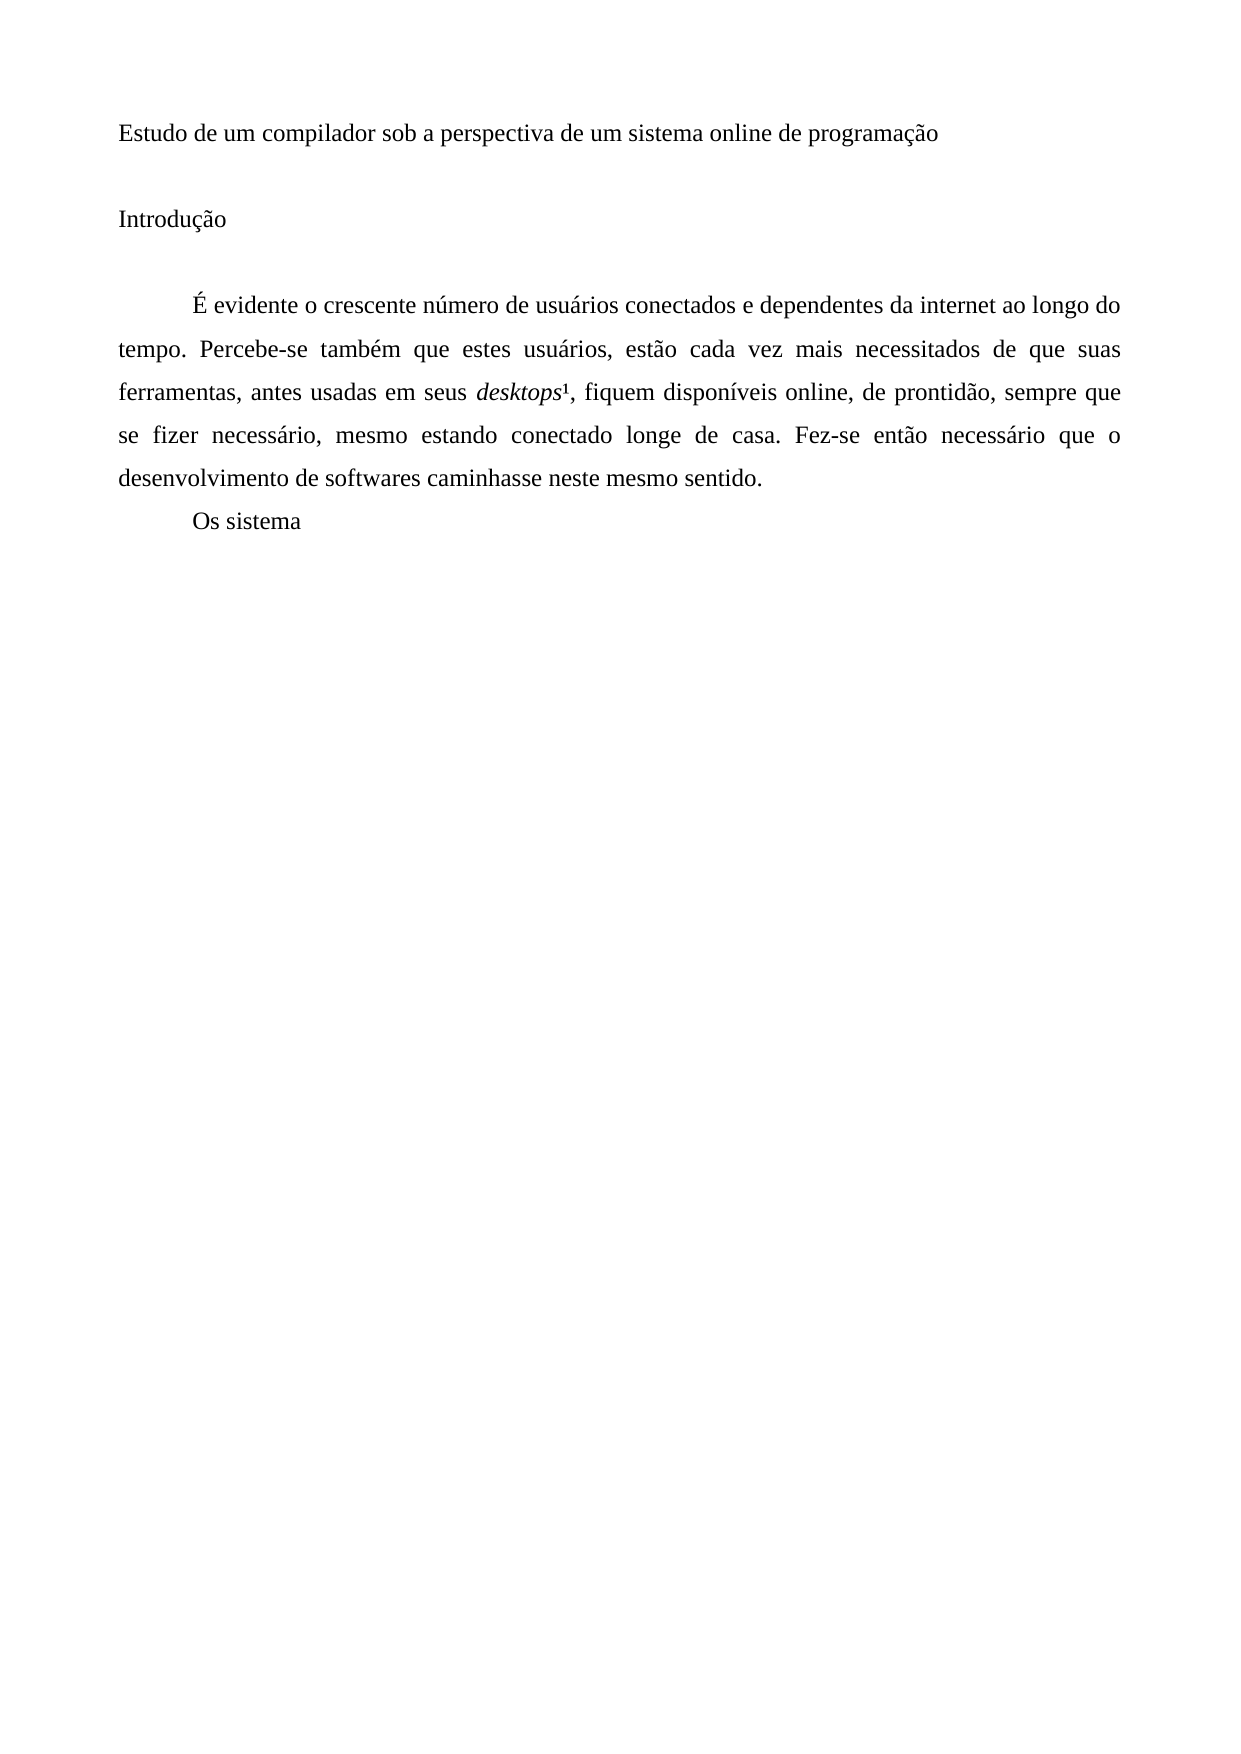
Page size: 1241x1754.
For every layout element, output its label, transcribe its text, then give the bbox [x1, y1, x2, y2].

text Introdução [118, 204, 1122, 233]
text É evidente o crescente número de usuários conectados e dependentes da internet ao longo do tempo. Percebe-se também que estes usuários, estão cada vez mais necessitados de que suas ferramentas, antes usadas em seus desktops¹, fiquem disponíveis online, de prontidão, sempre que se fizer necessário, mesmo estando conectado longe de casa. Fez-se então necessário que o desenvolvimento de softwares caminhasse neste mesmo sentido. [118, 291, 1122, 492]
text Os sistema [118, 506, 1122, 535]
text Estudo de um compilador sob a perspectiva de um sistema online de programação [118, 118, 1122, 147]
